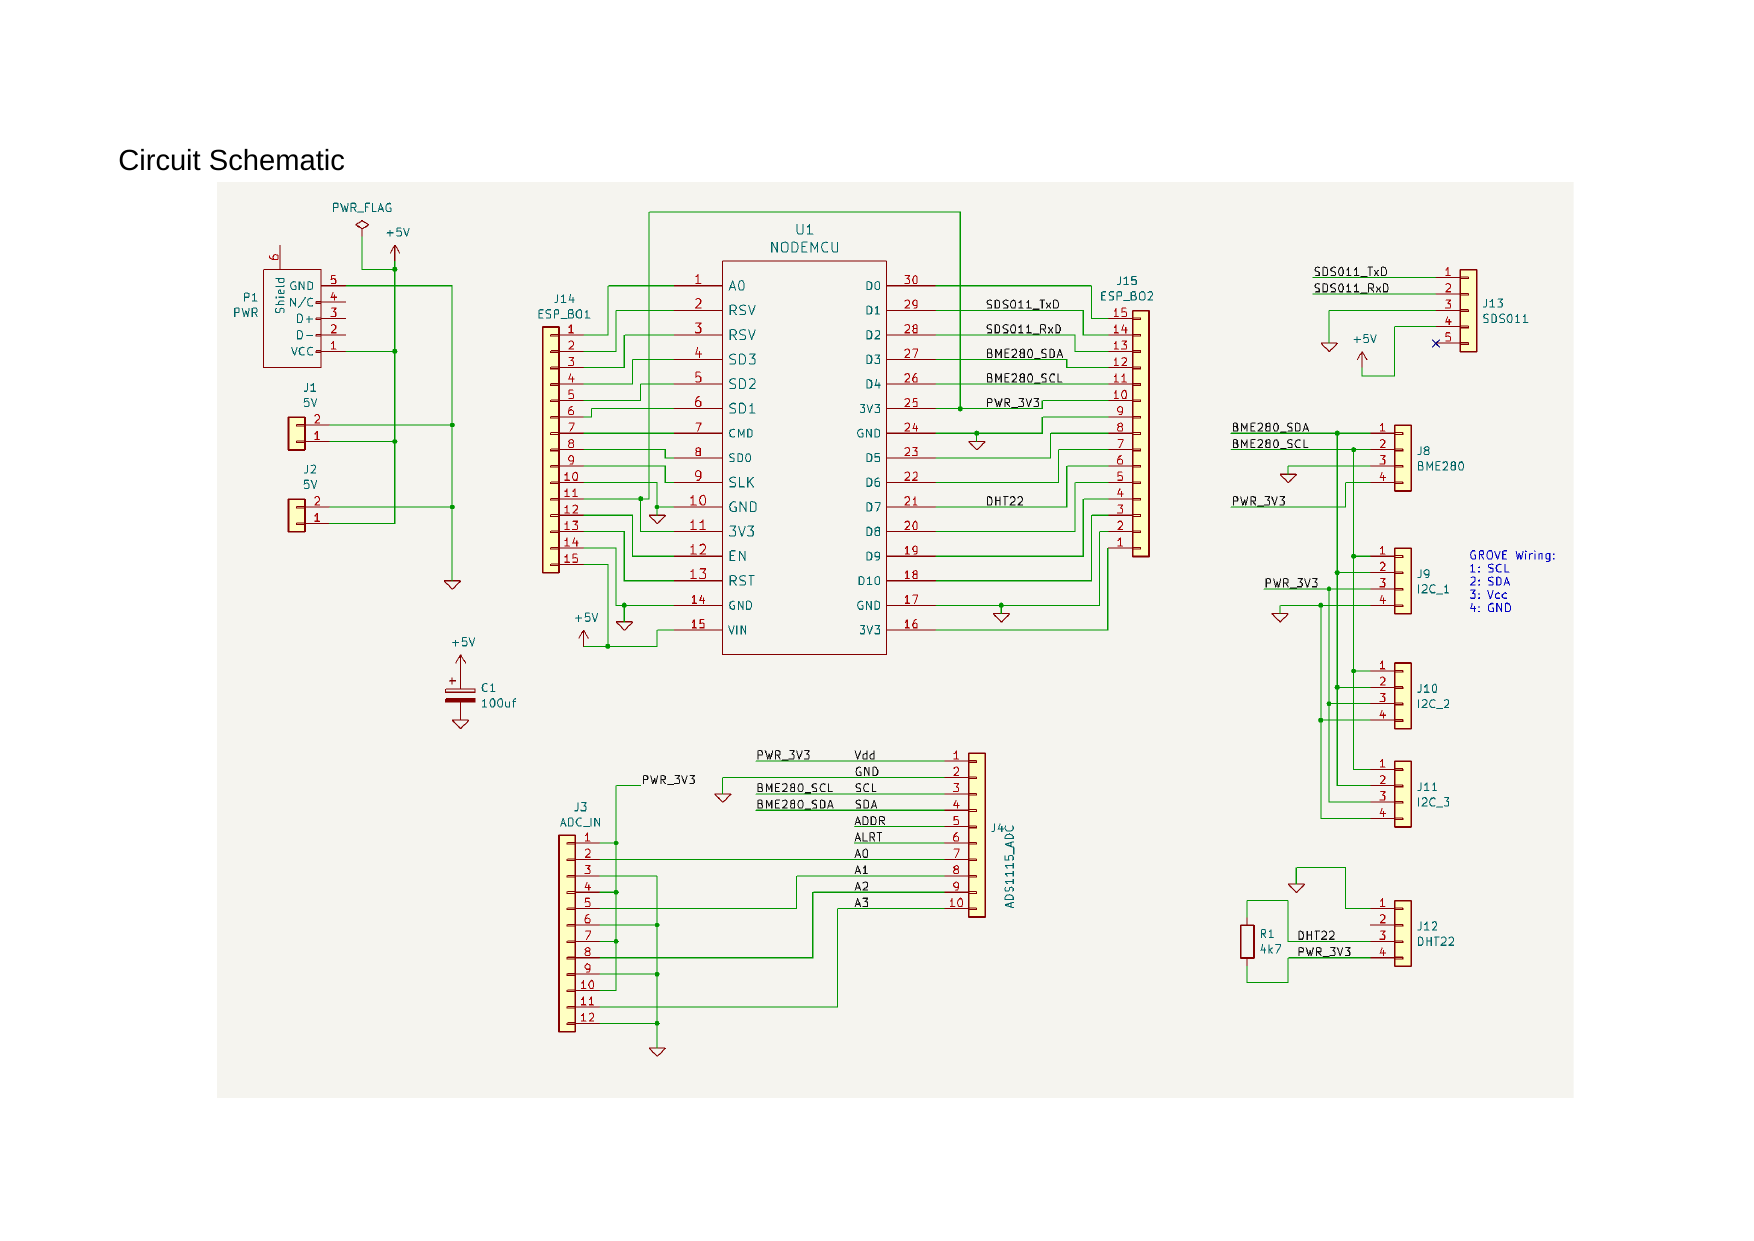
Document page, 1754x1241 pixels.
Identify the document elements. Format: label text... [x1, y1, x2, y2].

picture [217, 182, 1506, 905]
subtitle Circuit Schematic [118, 143, 1636, 177]
